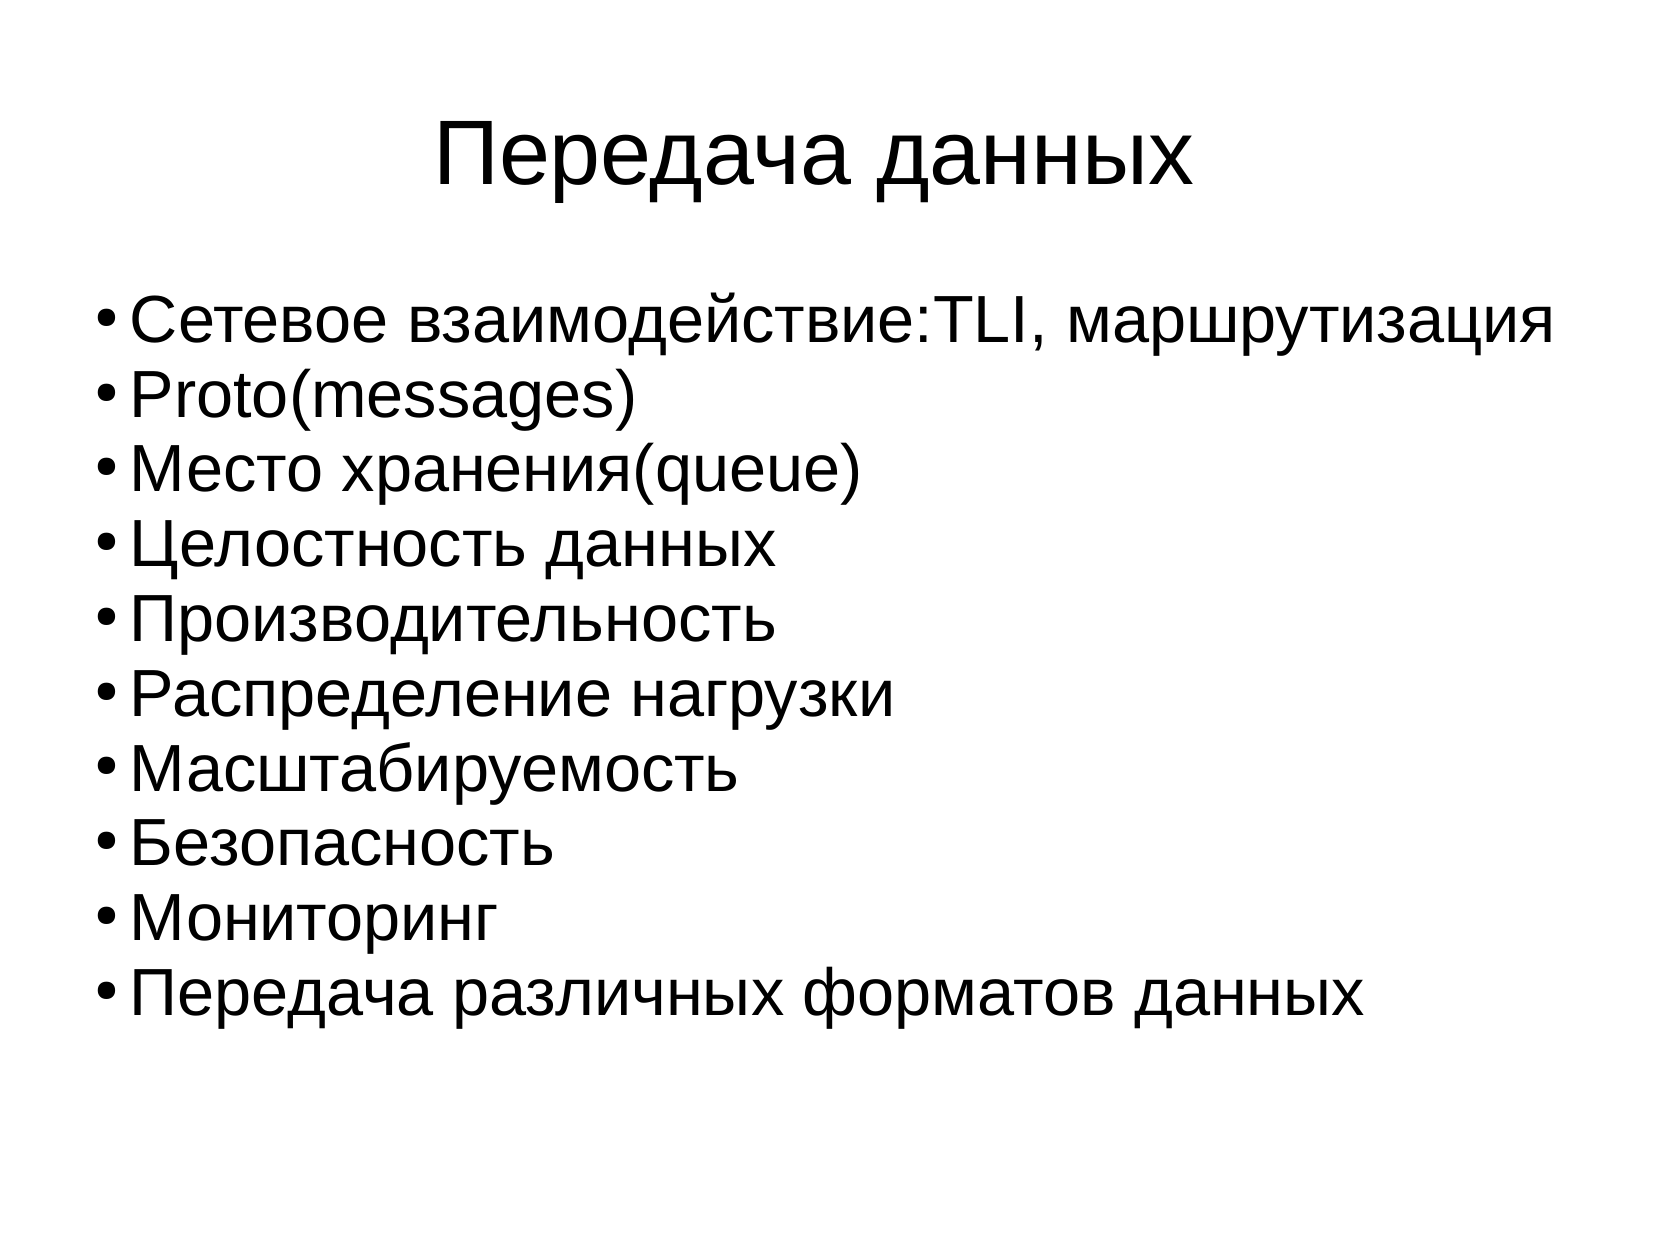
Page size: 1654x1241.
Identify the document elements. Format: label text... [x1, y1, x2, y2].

title Передача данных [82, 49, 1571, 257]
subtitle Сетевое взаимодействие:TLI, маршрутизация Proto(messages) Место хранения(queue) Целостность данных Производительность Распределение нагрузки Масштабируемость Безопасность Мониторинг Передача различных форматов данных [94, 243, 1583, 1218]
